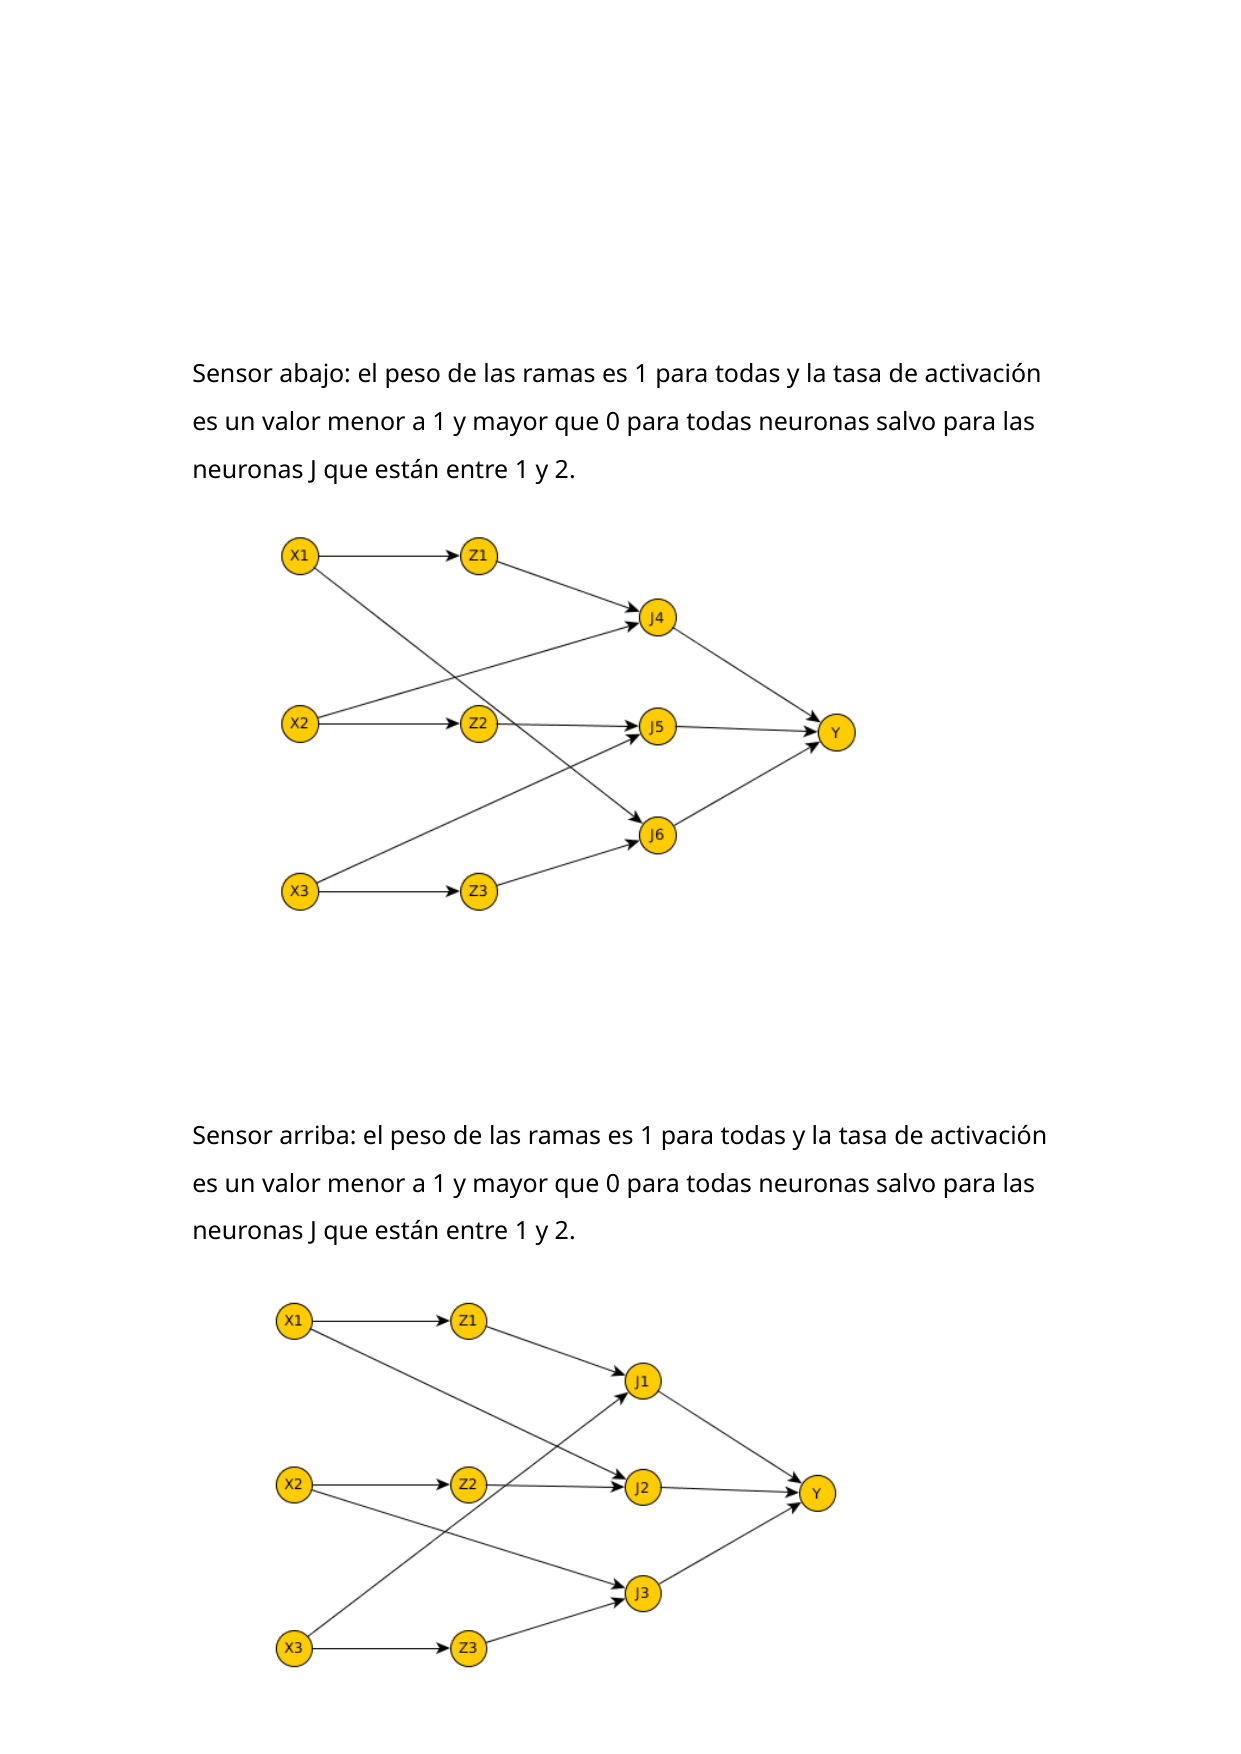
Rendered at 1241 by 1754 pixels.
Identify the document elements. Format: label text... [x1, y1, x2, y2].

text Sensor abajo: el peso de las ramas es 1 para todas y la tasa de activación es un valor menor a 1 y mayor que 0 para todas neuronas salvo para las neuronas J que están entre 1 y 2. [192, 356, 1064, 485]
text Sensor arriba: el peso de las ramas es 1 para todas y la tasa de activación es un valor menor a 1 y mayor que 0 para todas neuronas salvo para las neuronas J que están entre 1 y 2. [192, 1118, 1064, 1247]
picture [263, 519, 873, 928]
picture [258, 1285, 853, 1684]
